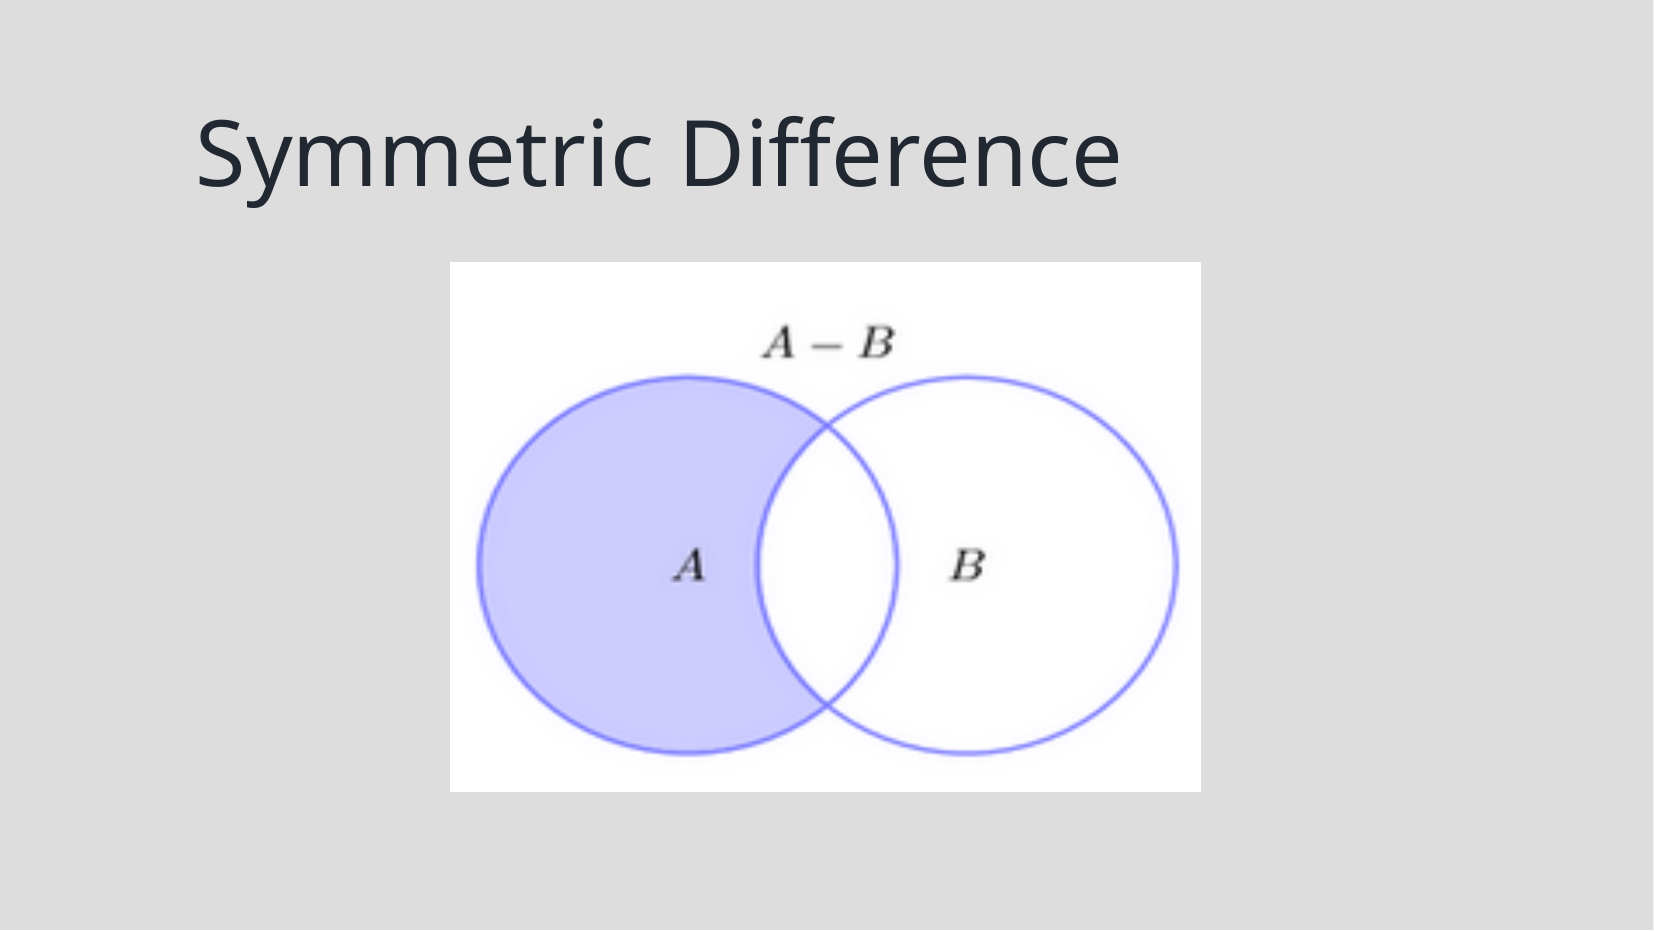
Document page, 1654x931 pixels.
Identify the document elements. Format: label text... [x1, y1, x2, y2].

title Symmetric Difference [0, 37, 1388, 265]
picture [450, 262, 1201, 792]
